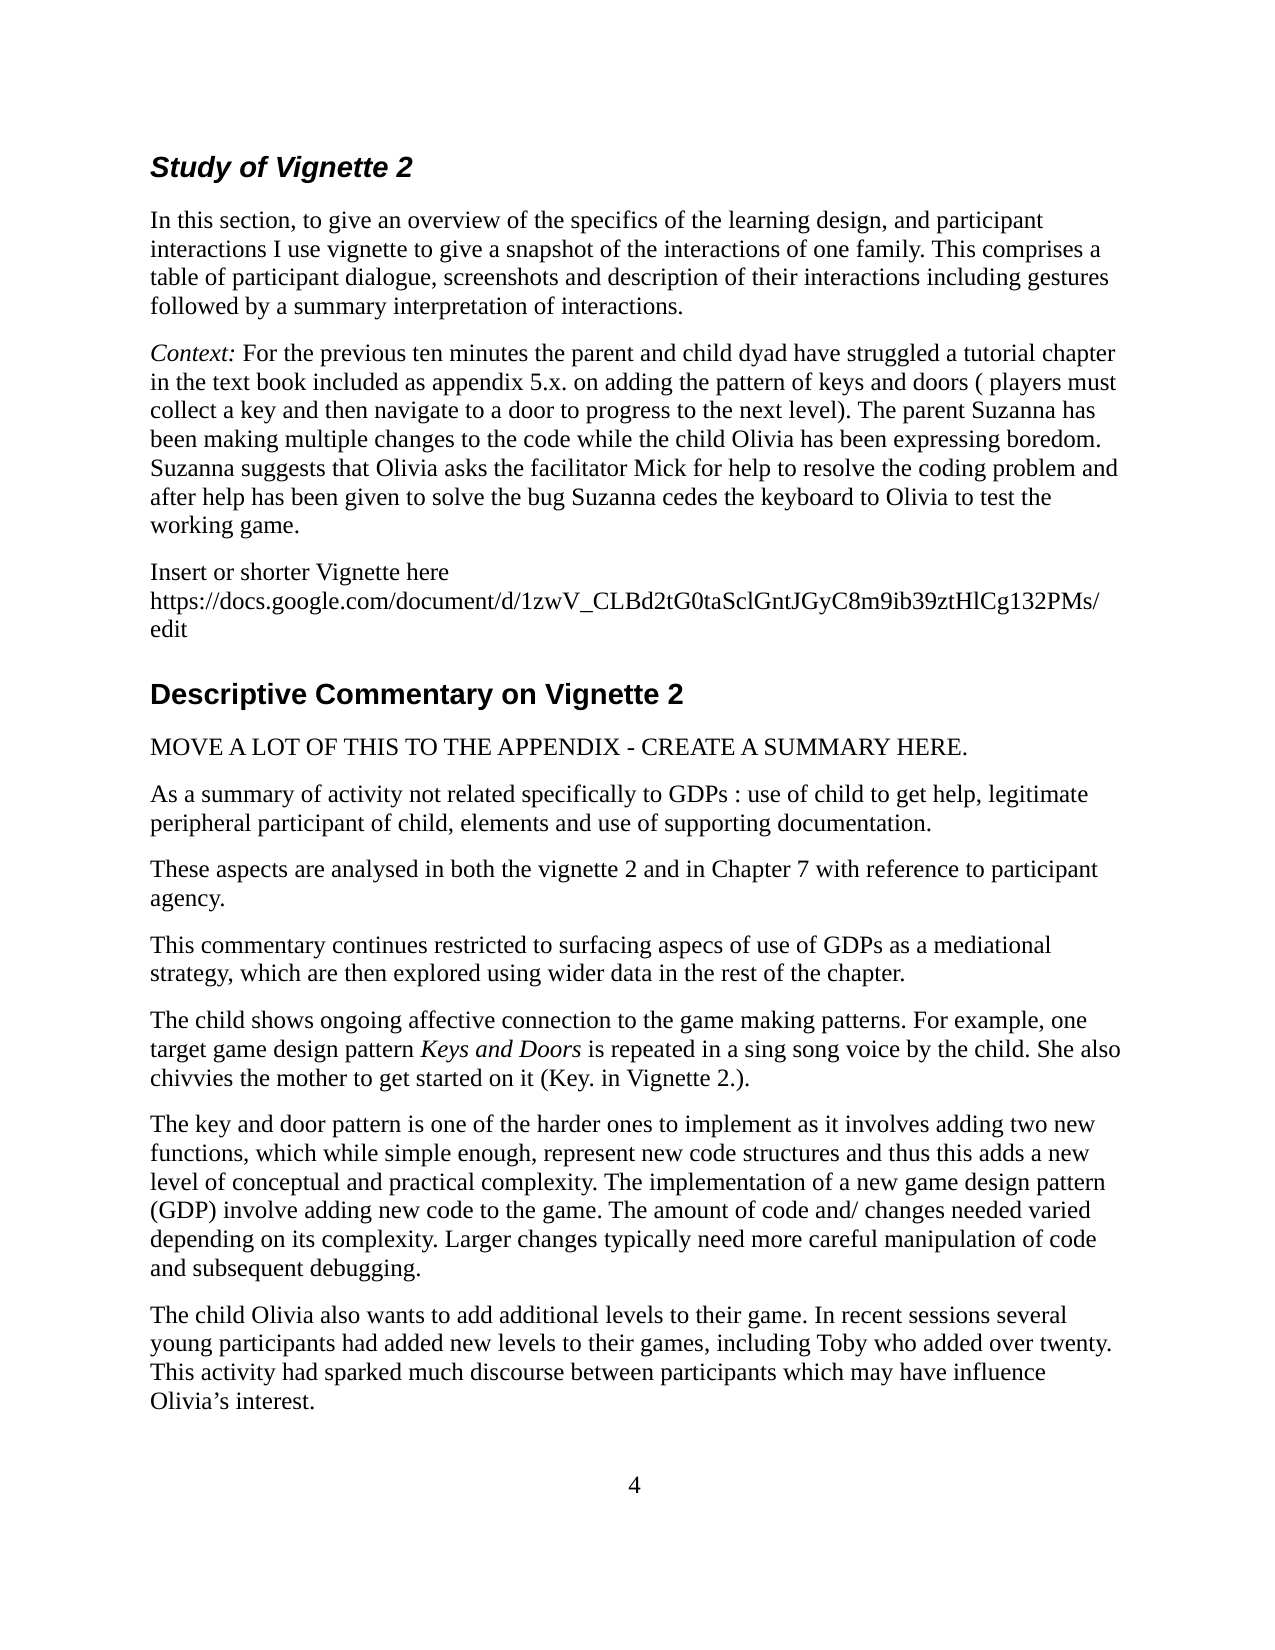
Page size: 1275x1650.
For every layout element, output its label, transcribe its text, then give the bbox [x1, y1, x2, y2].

text The key and door pattern is one of the harder ones to implement as it involves adding two new functions, which while simple enough, represent new code structures and thus this adds a new level of conceptual and practical complexity. The implementation of a new game design pattern (GDP) involve adding new code to the game. The amount of code and/ changes needed varied depending on its complexity. Larger changes typically need more careful manipulation of code and subsequent debugging. [150, 1109, 1125, 1282]
text This commentary continues restricted to surfacing aspecs of use of GDPs as a mediational strategy, which are then explored using wider data in the rest of the chapter. [150, 930, 1125, 987]
text The child shows ongoing affective connection to the game making patterns. For example, one target game design pattern Keys and Doors is repeated in a sing song voice by the child. She also chivvies the mother to get started on it (Key. in Vignette 2.). [150, 1005, 1125, 1091]
text In this section, to give an overview of the specifics of the learning design, and participant interactions I use vignette to give a snapshot of the interactions of one family. This comprises a table of participant dialogue, screenshots and description of their interactions including gestures followed by a summary interpretation of interactions. [150, 205, 1125, 320]
text These aspects are analysed in both the vignette 2 and in Chapter 7 with reference to participant agency. [150, 854, 1125, 912]
text Context: For the previous ten minutes the parent and child dyad have struggled a tutorial chapter in the text book included as appendix 5.x. on adding the pattern of keys and doors ( players must collect a key and then navigate to a door to progress to the next level). The parent Suzanna has been making multiple changes to the code while the child Olivia has been expressing boredom. Suzanna suggests that Olivia asks the facilitator Mick for help to resolve the coding problem and after help has been given to solve the bug Suzanna cedes the keyboard to Olivia to test the working game. [150, 338, 1125, 539]
subtitle Study of Vignette 2 [150, 150, 1125, 183]
text Insert or shorter Vignette here https://docs.google.com/document/d/1zwV_CLBd2tG0taSclGntJGyC8m9ib39ztHlCg132PMs/edit [150, 557, 1125, 643]
subtitle Descriptive Commentary on Vignette 2 [150, 677, 1125, 711]
text As a summary of activity not related specifically to GDPs : use of child to get help, legitimate peripheral participant of child, elements and use of supporting documentation. [150, 779, 1125, 836]
text The child Olivia also wants to add additional levels to their game. In recent sessions several young participants had added new levels to their games, including Toby who added over twenty. This activity had sparked much discourse between participants which may have influence Olivia’s interest. [150, 1300, 1125, 1415]
text MOVE A LOT OF THIS TO THE APPENDIX - CREATE A SUMMARY HERE. [150, 732, 1125, 761]
